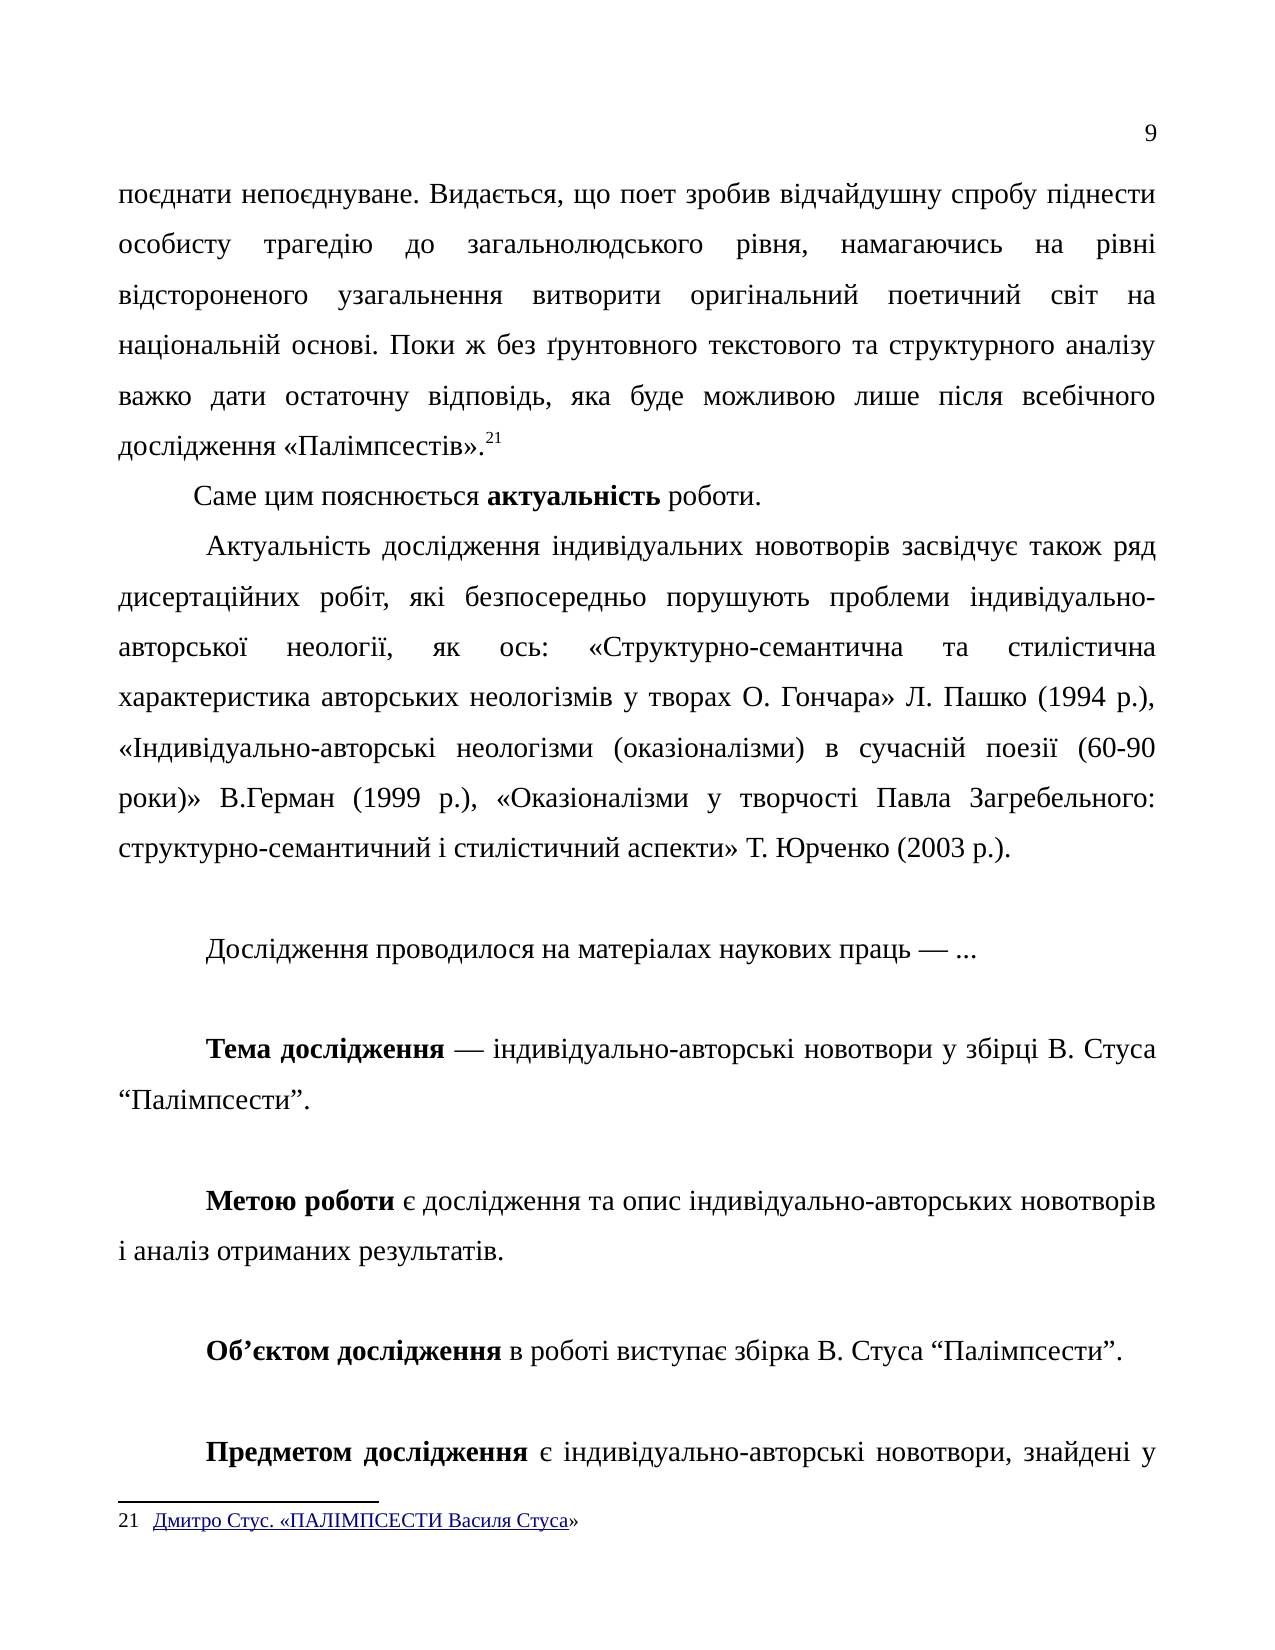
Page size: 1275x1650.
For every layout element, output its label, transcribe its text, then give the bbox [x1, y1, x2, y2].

text Дмитро Стус. «ПАЛІМПСЕСТИ Василя Стуса» [118, 1508, 1157, 1532]
text поєднати непоєднуване. Видається, що поет зробив відчайдушну спробу піднести особисту трагедію до загальнолюдського рівня, намагаючись на рівні відстороненого узагальнення витворити оригінальний поетичний світ на національній основі. Поки ж без ґрунтовного текстового та структурного аналізу важко дати остаточну відповідь, яка буде можливою лише після всебічного дослідження «Палімпсестів». [118, 176, 1157, 461]
text Предметом дослідження є індивідуально-авторські новотвори, знайдені у [118, 1434, 1157, 1468]
text Об’єктом дослідження в роботі виступає збірка В. Стуса “Палімпсести”. [118, 1333, 1157, 1367]
text Саме цим пояснюється актуальність роботи. [118, 478, 1157, 512]
text Актуальність дослідження індивідуальних новотворів засвідчує також ряд дисертаційних робіт, які безпосередньо порушують проблеми індивідуально-авторської неології, як ось: «Структурно-семантична та стилістична характеристика авторських неологізмів у творах О. Гончара» Л. Пашко (1994 р.), «Індивідуально-авторські неологізми (оказіоналізми) в сучасній поезії (60-90 роки)» В.Герман (1999 р.), «Оказіоналізми у творчості Павла Загребельного: структурно-семантичний і стилістичний аспекти» Т. Юрченко (2003 р.). [118, 528, 1157, 864]
text Метою роботи є дослідження та опис індивідуально-авторських новотворів і аналіз отриманих результатів. [118, 1183, 1157, 1266]
text Дослідження проводилося на матеріалах наукових праць — ... [118, 931, 1157, 964]
text Тема дослідження — індивідуально-авторські новотвори у збірці В. Стуса “Палімпсести”. [118, 1032, 1157, 1116]
